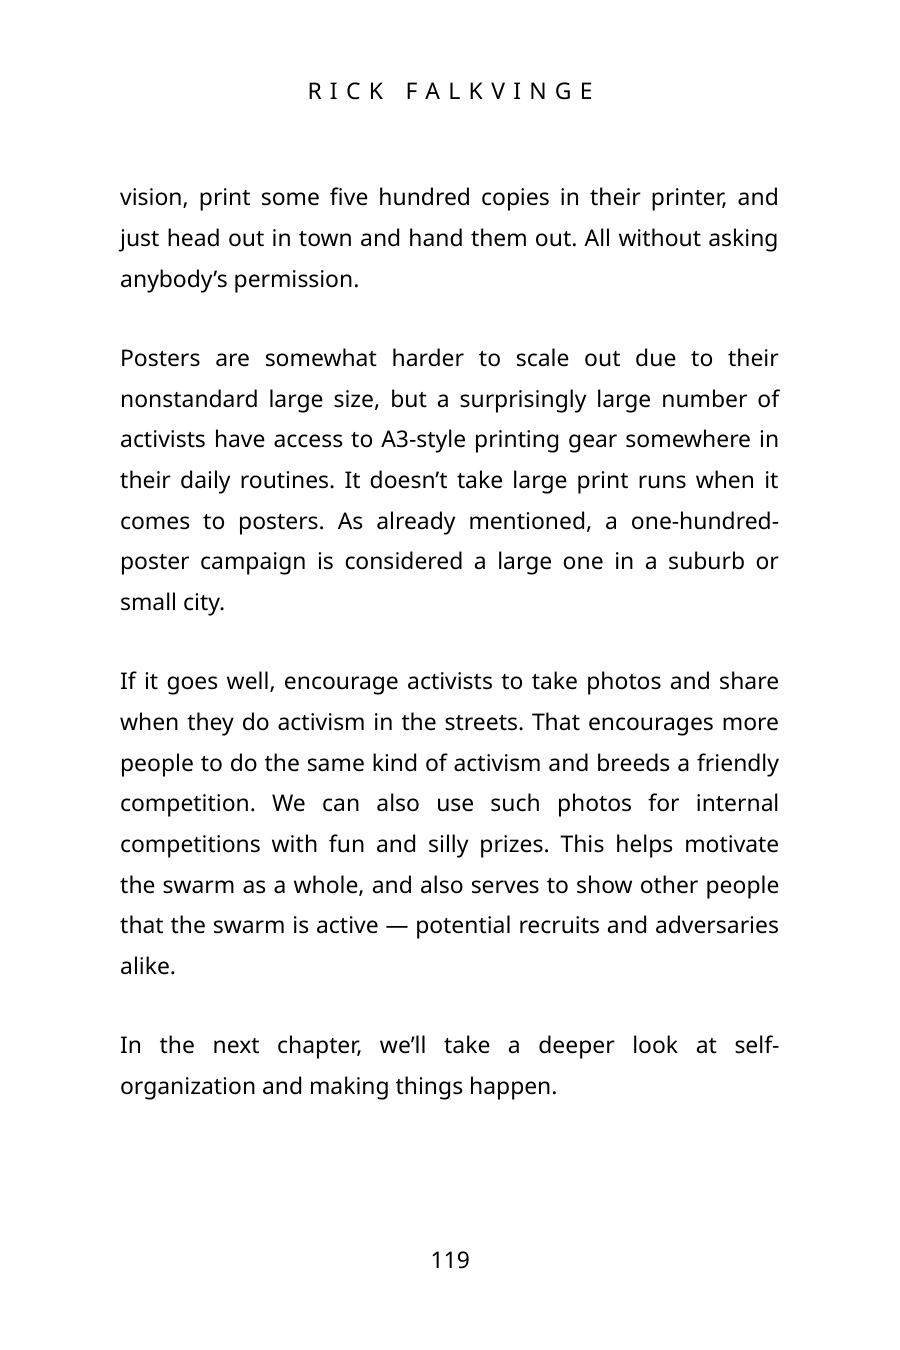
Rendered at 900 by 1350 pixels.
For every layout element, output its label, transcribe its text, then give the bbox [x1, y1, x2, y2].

text If it goes well, encourage activists to take photos and share when they do activism in the streets. That encourages more people to do the same kind of activism and breeds a friendly competition. We can also use such photos for internal competitions with fun and silly prizes. This helps motivate the swarm as a whole, and also serves to show other people that the swarm is active — potential recruits and adversaries alike. [120, 665, 780, 981]
text Posters are somewhat harder to scale out due to their nonstandard large size, but a surprisingly large number of activists have access to A3-style printing gear somewhere in their daily routines. It doesn’t take large print runs when it comes to posters. As already mentioned, a one-hundred-poster campaign is considered a large one in a suburb or small city. [120, 342, 780, 617]
text vision, print some five hundred copies in their printer, and just head out in town and hand them out. All without asking anybody’s permission. [120, 181, 780, 294]
text In the next chapter, we’ll take a deeper look at self-organization and making things happen. [120, 1029, 780, 1101]
